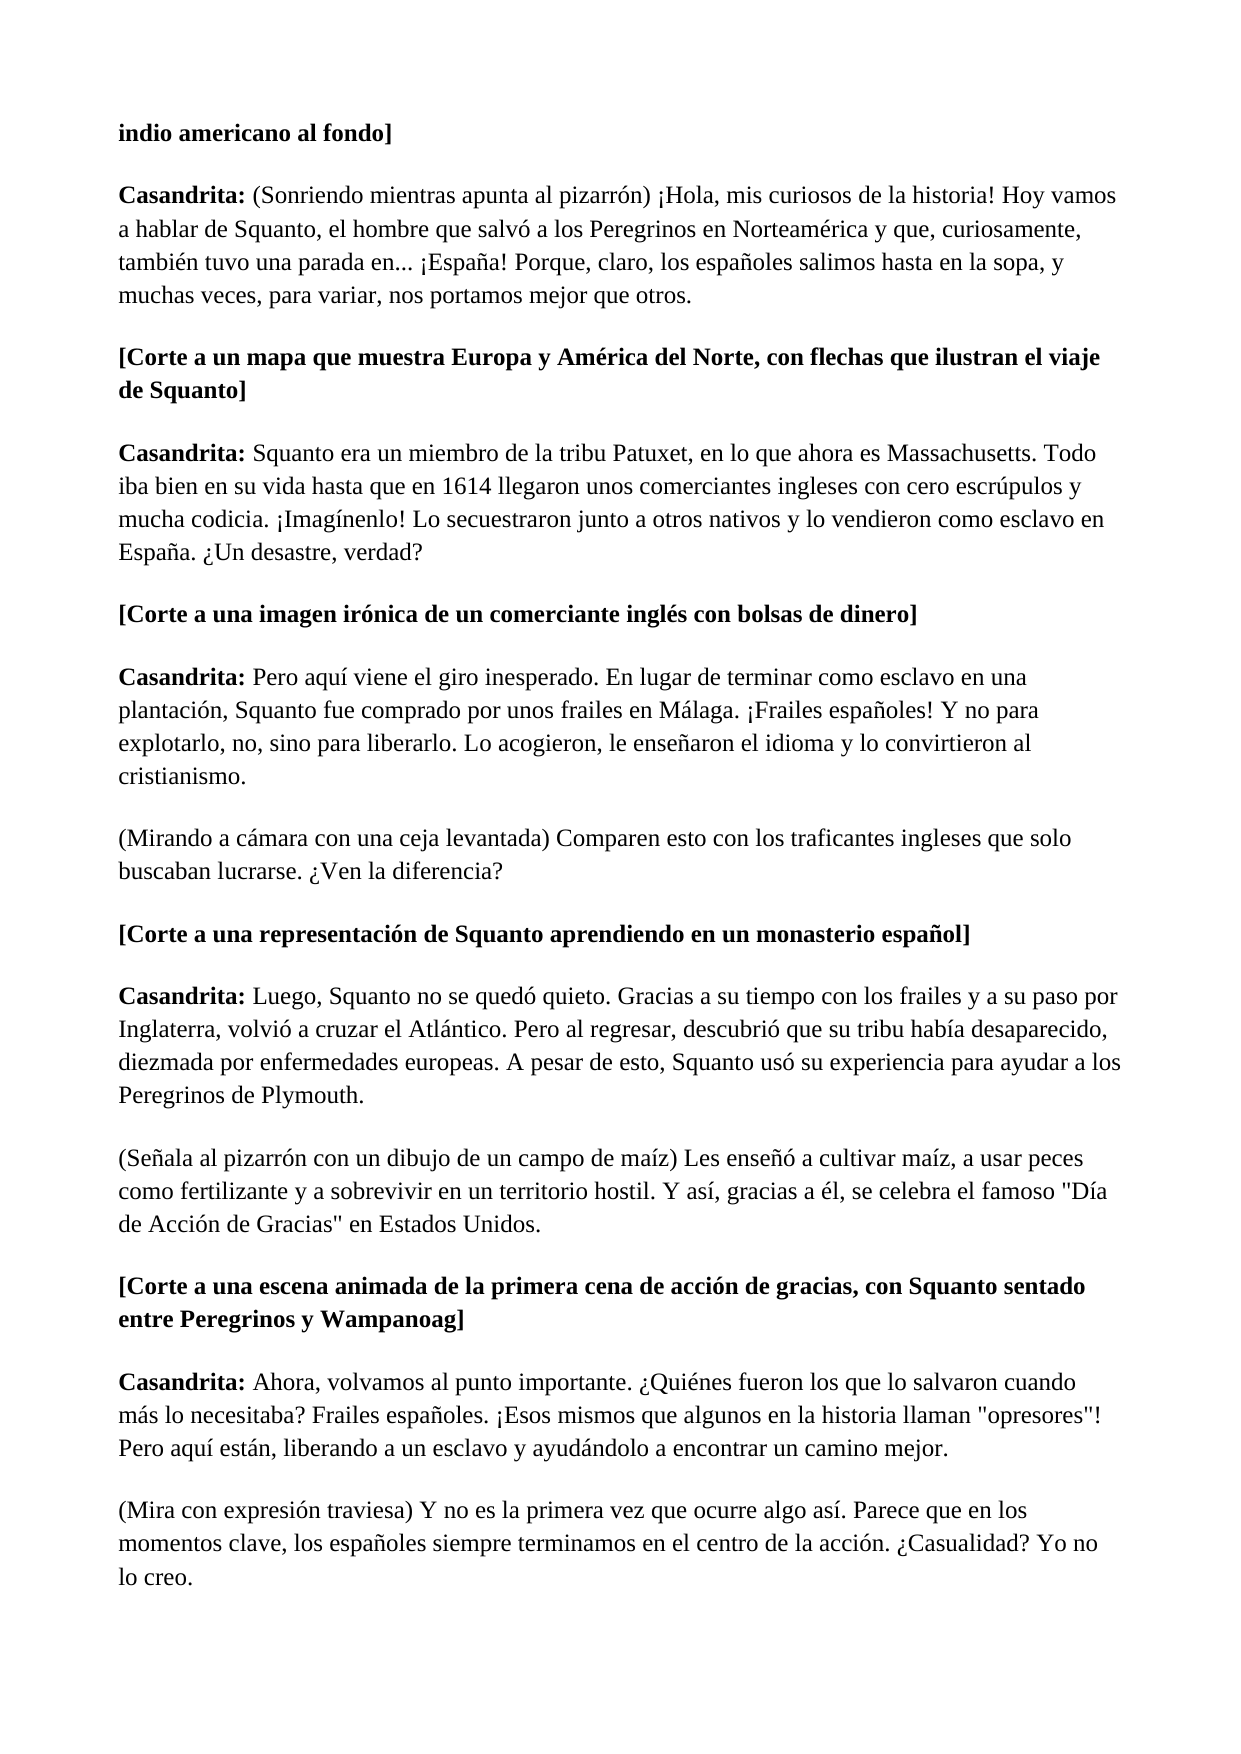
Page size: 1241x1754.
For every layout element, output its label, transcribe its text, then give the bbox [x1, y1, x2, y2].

text [Corte a una imagen irónica de un comerciante inglés con bolsas de dinero] [118, 599, 1122, 628]
text Casandrita: (Sonriendo mientras apunta al pizarrón) ¡Hola, mis curiosos de la historia! Hoy vamos a hablar de Squanto, el hombre que salvó a los Peregrinos en Norteamérica y que, curiosamente, también tuvo una parada en... ¡España! Porque, claro, los españoles salimos hasta en la sopa, y muchas veces, para variar, nos portamos mejor que otros. [118, 181, 1122, 308]
text Casandrita: Pero aquí viene el giro inesperado. En lugar de terminar como esclavo en una plantación, Squanto fue comprado por unos frailes en Málaga. ¡Frailes españoles! Y no para explotarlo, no, sino para liberarlo. Lo acogieron, le enseñaron el idioma y lo convirtieron al cristianismo. [118, 662, 1122, 789]
text Casandrita: Squanto era un miembro de la tribu Patuxet, en lo que ahora es Massachusetts. Todo iba bien en su vida hasta que en 1614 llegaron unos comerciantes ingleses con cero escrúpulos y mucha codicia. ¡Imagínenlo! Lo secuestraron junto a otros nativos y lo vendieron como esclavo en España. ¿Un desastre, verdad? [118, 438, 1122, 566]
text Casandrita: Luego, Squanto no se quedó quieto. Gracias a su tiempo con los frailes y a su paso por Inglaterra, volvió a cruzar el Atlántico. Pero al regresar, descubrió que su tribu había desaparecido, diezmada por enfermedades europeas. A pesar de esto, Squanto usó su experiencia para ayudar a los Peregrinos de Plymouth. [118, 981, 1122, 1109]
text [Corte a un mapa que muestra Europa y América del Norte, con flechas que ilustran el viaje de Squanto] [118, 342, 1122, 404]
text (Señala al pizarrón con un dibujo de un campo de maíz) Les enseñó a cultivar maíz, a usar peces como fertilizante y a sobrevivir en un territorio hostil. Y así, gracias a él, se celebra el famoso "Día de Acción de Gracias" en Estados Unidos. [118, 1143, 1122, 1238]
text [Corte a una representación de Squanto aprendiendo en un monasterio español] [118, 919, 1122, 948]
text indio americano al fondo] [118, 118, 1122, 147]
text (Mira con expresión traviesa) Y no es la primera vez que ocurre algo así. Parece que en los momentos clave, los españoles siempre terminamos en el centro de la acción. ¿Casualidad? Yo no lo creo. [118, 1496, 1122, 1590]
text Casandrita: Ahora, volvamos al punto importante. ¿Quiénes fueron los que lo salvaron cuando más lo necesitaba? Frailes españoles. ¡Esos mismos que algunos en la historia llaman "opresores"! Pero aquí están, liberando a un esclavo y ayudándolo a encontrar un camino mejor. [118, 1367, 1122, 1462]
text (Mirando a cámara con una ceja levantada) Comparen esto con los traficantes ingleses que solo buscaban lucrarse. ¿Ven la diferencia? [118, 823, 1122, 885]
text [Corte a una escena animada de la primera cena de acción de gracias, con Squanto sentado entre Peregrinos y Wampanoag] [118, 1271, 1122, 1333]
